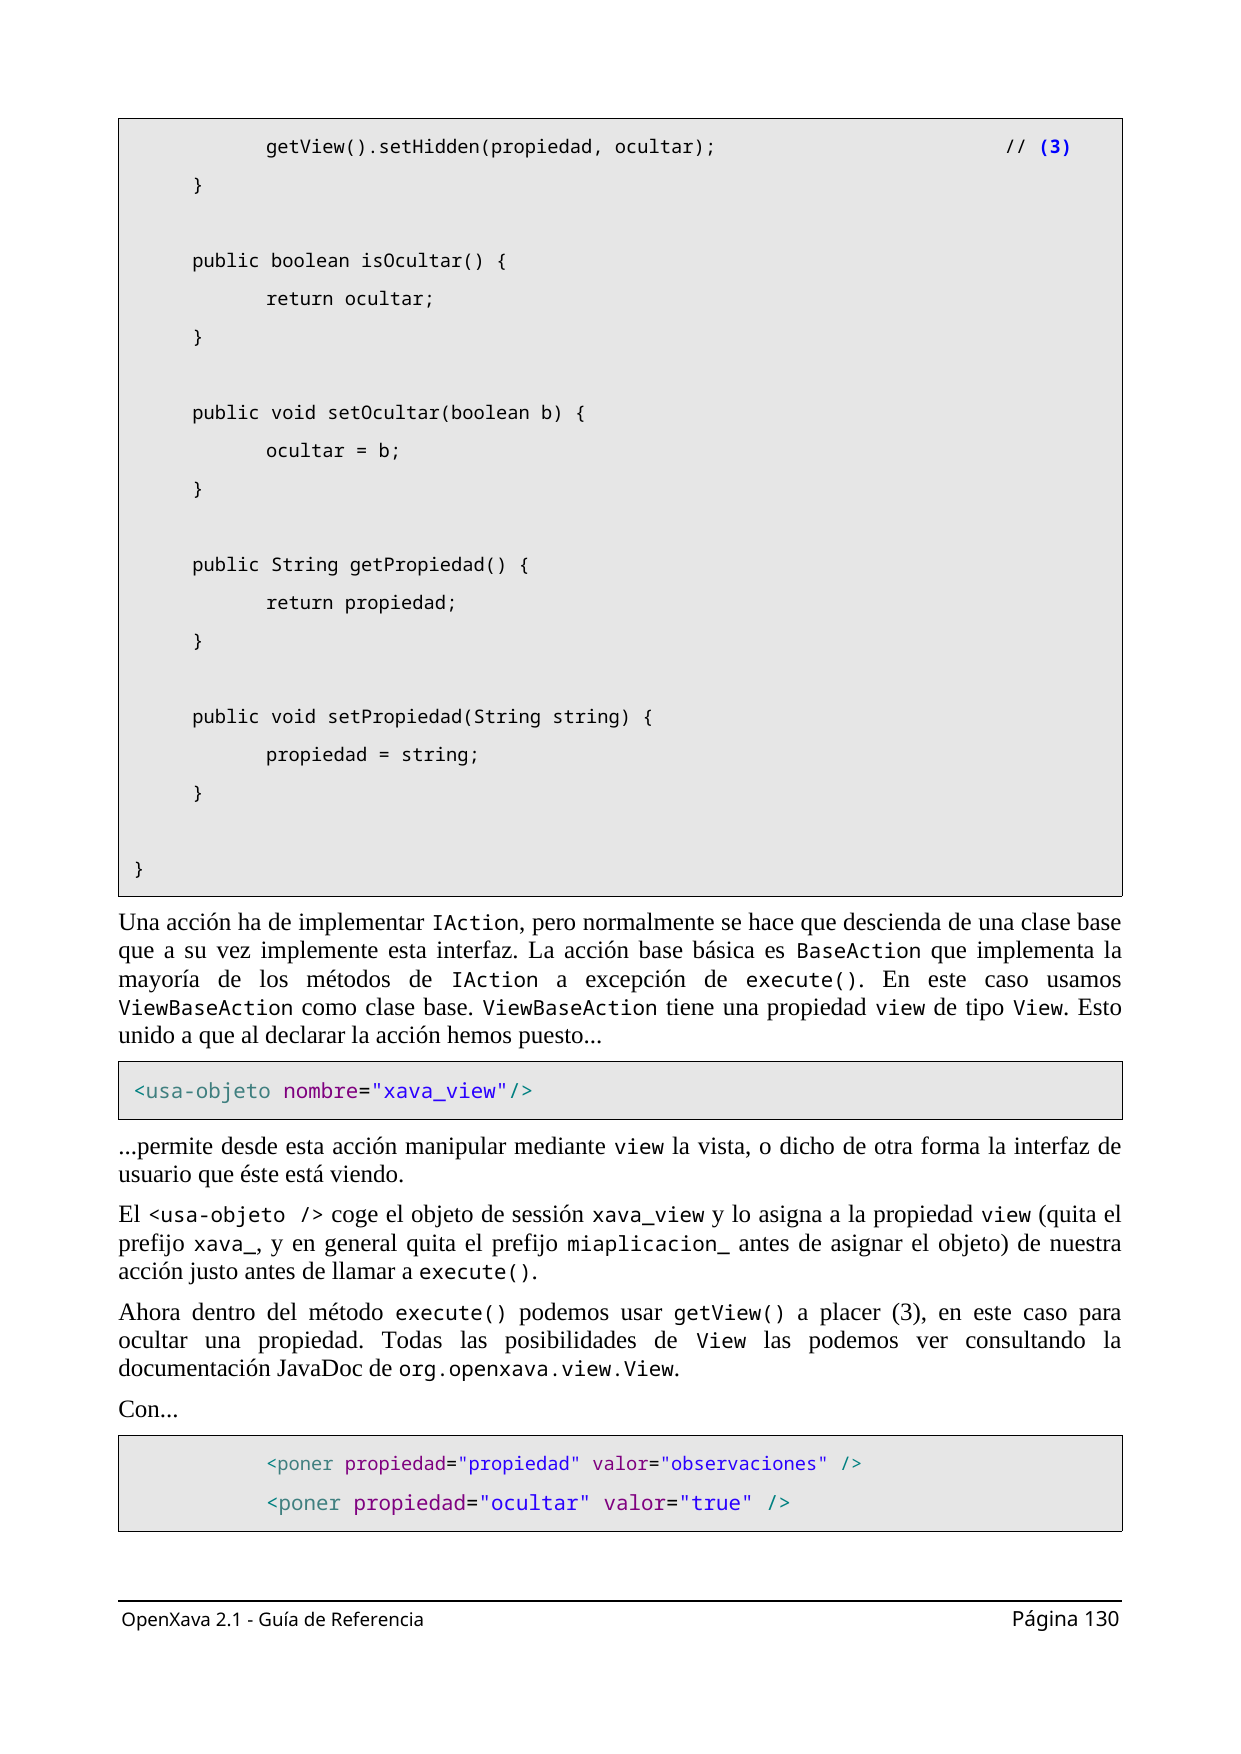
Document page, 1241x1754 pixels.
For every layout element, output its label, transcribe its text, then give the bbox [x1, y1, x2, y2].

text } [119, 841, 1122, 896]
text } [119, 764, 1122, 802]
text public void setPropiedad(String string) { [119, 688, 1122, 726]
text Ahora dentro del método execute() podemos usar getView() a placer (3), en este caso para ocultar una propiedad. Todas las posibilidades de View las podemos ver consultando la documentación JavaDoc de org.openxava.view.View. [118, 1298, 1122, 1382]
text <poner propiedad="ocultar" valor="true" /> [119, 1473, 1122, 1531]
text } [119, 308, 1122, 346]
text return propiedad; [119, 574, 1122, 612]
text } [119, 612, 1122, 650]
text El <usa-objeto /> coge el objeto de sessión xava_view y lo asigna a la propiedad view (quita el prefijo xava_, y en general quita el prefijo miaplicacion_ antes de asignar el objeto) de nuestra acción justo antes de llamar a execute(). [118, 1200, 1122, 1285]
text <poner propiedad="propiedad" valor="observaciones" /> [119, 1436, 1122, 1473]
text public String getPropiedad() { [119, 536, 1122, 574]
text public void setOcultar(boolean b) { [119, 384, 1122, 422]
text <usa-objeto nombre="xava_view"/> [119, 1062, 1122, 1119]
text ...permite desde esta acción manipular mediante view la vista, o dicho de otra forma la interfaz de usuario que éste está viendo. [118, 1132, 1122, 1188]
text ocultar = b; [119, 422, 1122, 460]
text public boolean isOcultar() { [119, 232, 1122, 270]
text return ocultar; [119, 270, 1122, 308]
text } [119, 460, 1122, 498]
text Con... [118, 1395, 1122, 1422]
text getView().setHidden(propiedad, ocultar); // (3) [119, 119, 1122, 156]
text propiedad = string; [119, 726, 1122, 764]
text } [119, 156, 1122, 194]
text Una acción ha de implementar IAction, pero normalmente se hace que descienda de una clase base que a su vez implemente esta interfaz. La acción base básica es BaseAction que implementa la mayoría de los métodos de IAction a excepción de execute(). En este caso usamos ViewBaseAction como clase base. ViewBaseAction tiene una propiedad view de tipo View. Esto unido a que al declarar la acción hemos puesto... [118, 908, 1122, 1049]
